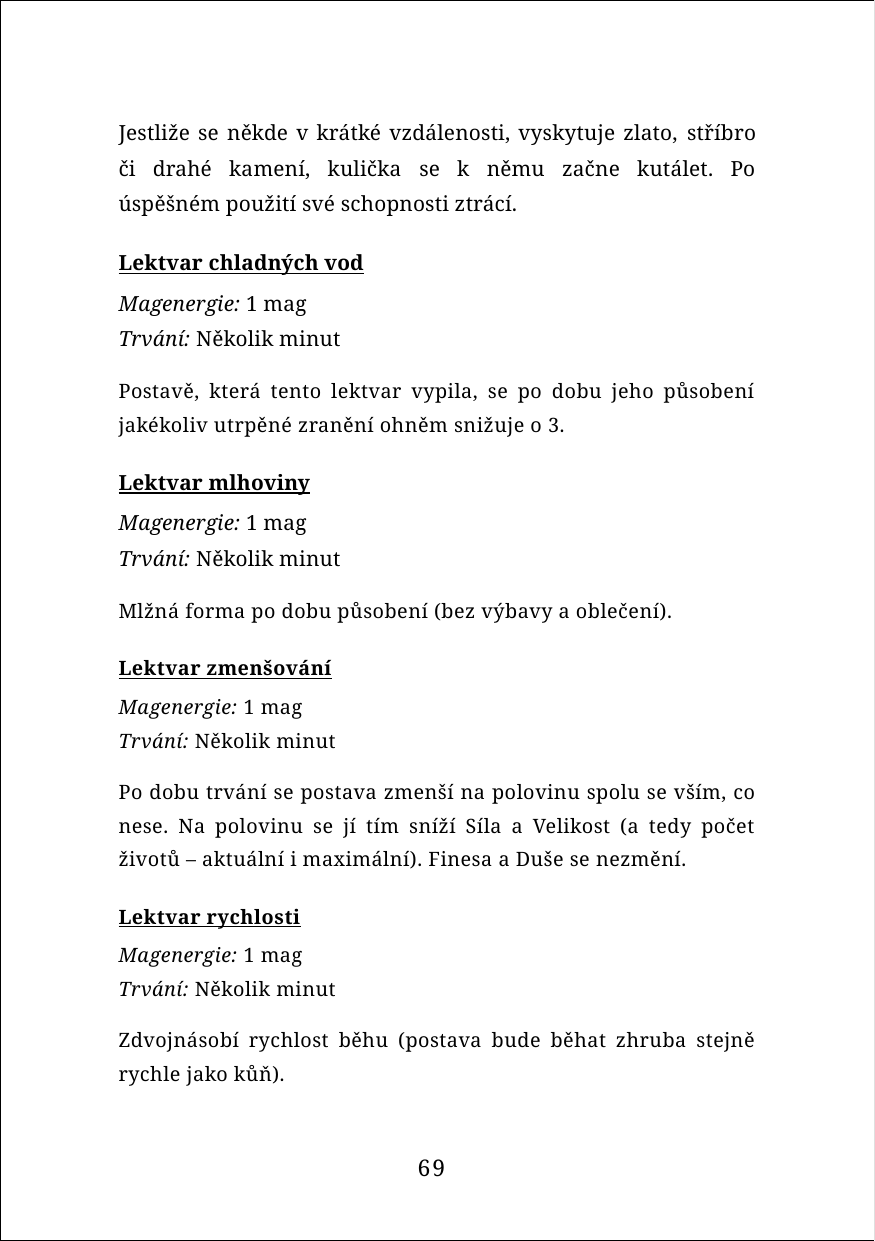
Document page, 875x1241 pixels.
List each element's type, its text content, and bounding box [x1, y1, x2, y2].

text Postavě, která tento lektvar vypila, se po dobu jeho působení jakékoliv utrpěné zranění ohněm snižuje o 3. [118, 377, 756, 438]
text Magenergie: 1 mag Trvání: Několik minut [118, 289, 756, 353]
text Po dobu trvání se postava zmenší na polovinu spolu se vším, co nese. Na polovinu se jí tím sníží Síla a Velikost (a tedy počet životů – aktuální i maximální). Finesa a Duše se nezmění. [118, 778, 756, 873]
text Magenergie: 1 mag Trvání: Několik minut [118, 693, 756, 754]
text Jestliže se někde v krátké vzdálenosti, vyskytuje zlato, stříbro či drahé kamení, kulička se k němu začne kutálet. Po úspěšném použití své schopnosti ztrácí. [118, 118, 756, 218]
text Mlžná forma po dobu působení (bez výbavy a oblečení). [118, 597, 756, 624]
subtitle Lektvar mlhoviny [118, 468, 756, 497]
subtitle Lektvar zmenšování [118, 654, 756, 682]
subtitle Lektvar rychlosti [118, 903, 756, 930]
text Magenergie: 1 mag Trvání: Několik minut [118, 942, 756, 1002]
subtitle Lektvar chladných vod [118, 248, 756, 277]
text Magenergie: 1 mag Trvání: Několik minut [118, 508, 756, 572]
text Zdvojnásobí rychlost běhu (postava bude běhat zhruba stejně rychle jako kůň). [118, 1027, 756, 1087]
